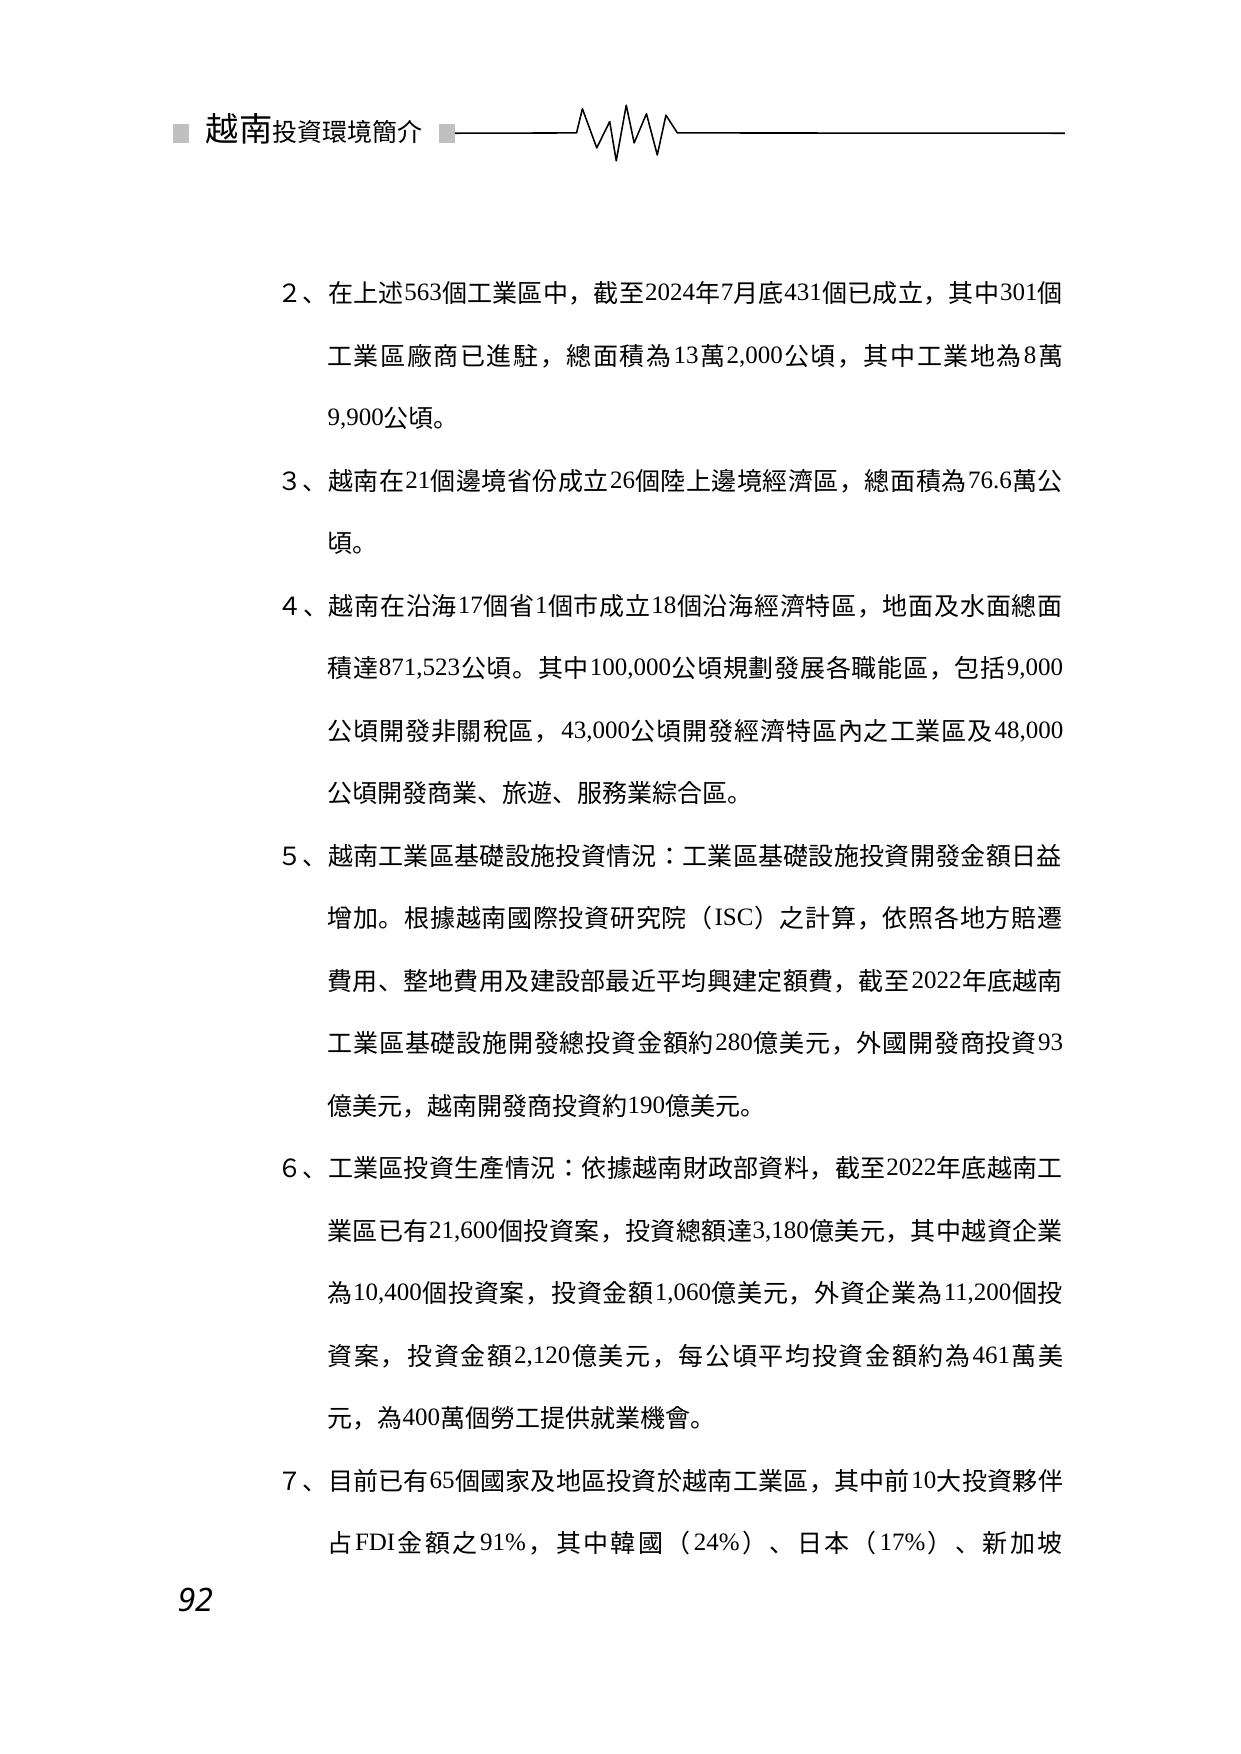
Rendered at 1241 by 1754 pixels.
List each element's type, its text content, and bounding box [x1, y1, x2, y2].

text ７、目前已有65個國家及地區投資於越南工業區，其中前10大投資夥伴占FDI金額之91%，其中韓國（24%）、日本（17%）、新加坡 [277, 1438, 1063, 1563]
text ４、越南在沿海17個省1個市成立18個沿海經濟特區，地面及水面總面積達871,523公頃。其中100,000公頃規劃發展各職能區，包括9,000公頃開發非關稅區，43,000公頃開發經濟特區內之工業區及48,000公頃開發商業、旅遊、服務業綜合區。 [277, 563, 1063, 813]
text ６、工業區投資生產情況：依據越南財政部資料，截至2022年底越南工業區已有21,600個投資案，投資總額達3,180億美元，其中越資企業為10,400個投資案，投資金額1,060億美元，外資企業為11,200個投資案，投資金額2,120億美元，每公頃平均投資金額約為461萬美元，為400萬個勞工提供就業機會。 [277, 1125, 1063, 1438]
text ３、越南在21個邊境省份成立26個陸上邊境經濟區，總面積為76.6萬公頃。 [277, 438, 1063, 563]
text ５、越南工業區基礎設施投資情況：工業區基礎設施投資開發金額日益增加。根據越南國際投資研究院（ISC）之計算，依照各地方賠遷費用、整地費用及建設部最近平均興建定額費，截至2022年底越南工業區基礎設施開發總投資金額約280億美元，外國開發商投資93億美元，越南開發商投資約190億美元。 [277, 813, 1063, 1125]
text ２、在上述563個工業區中，截至2024年7月底431個已成立，其中301個工業區廠商已進駐，總面積為13萬2,000公頃，其中工業地為8萬9,900公頃。 [277, 250, 1063, 438]
